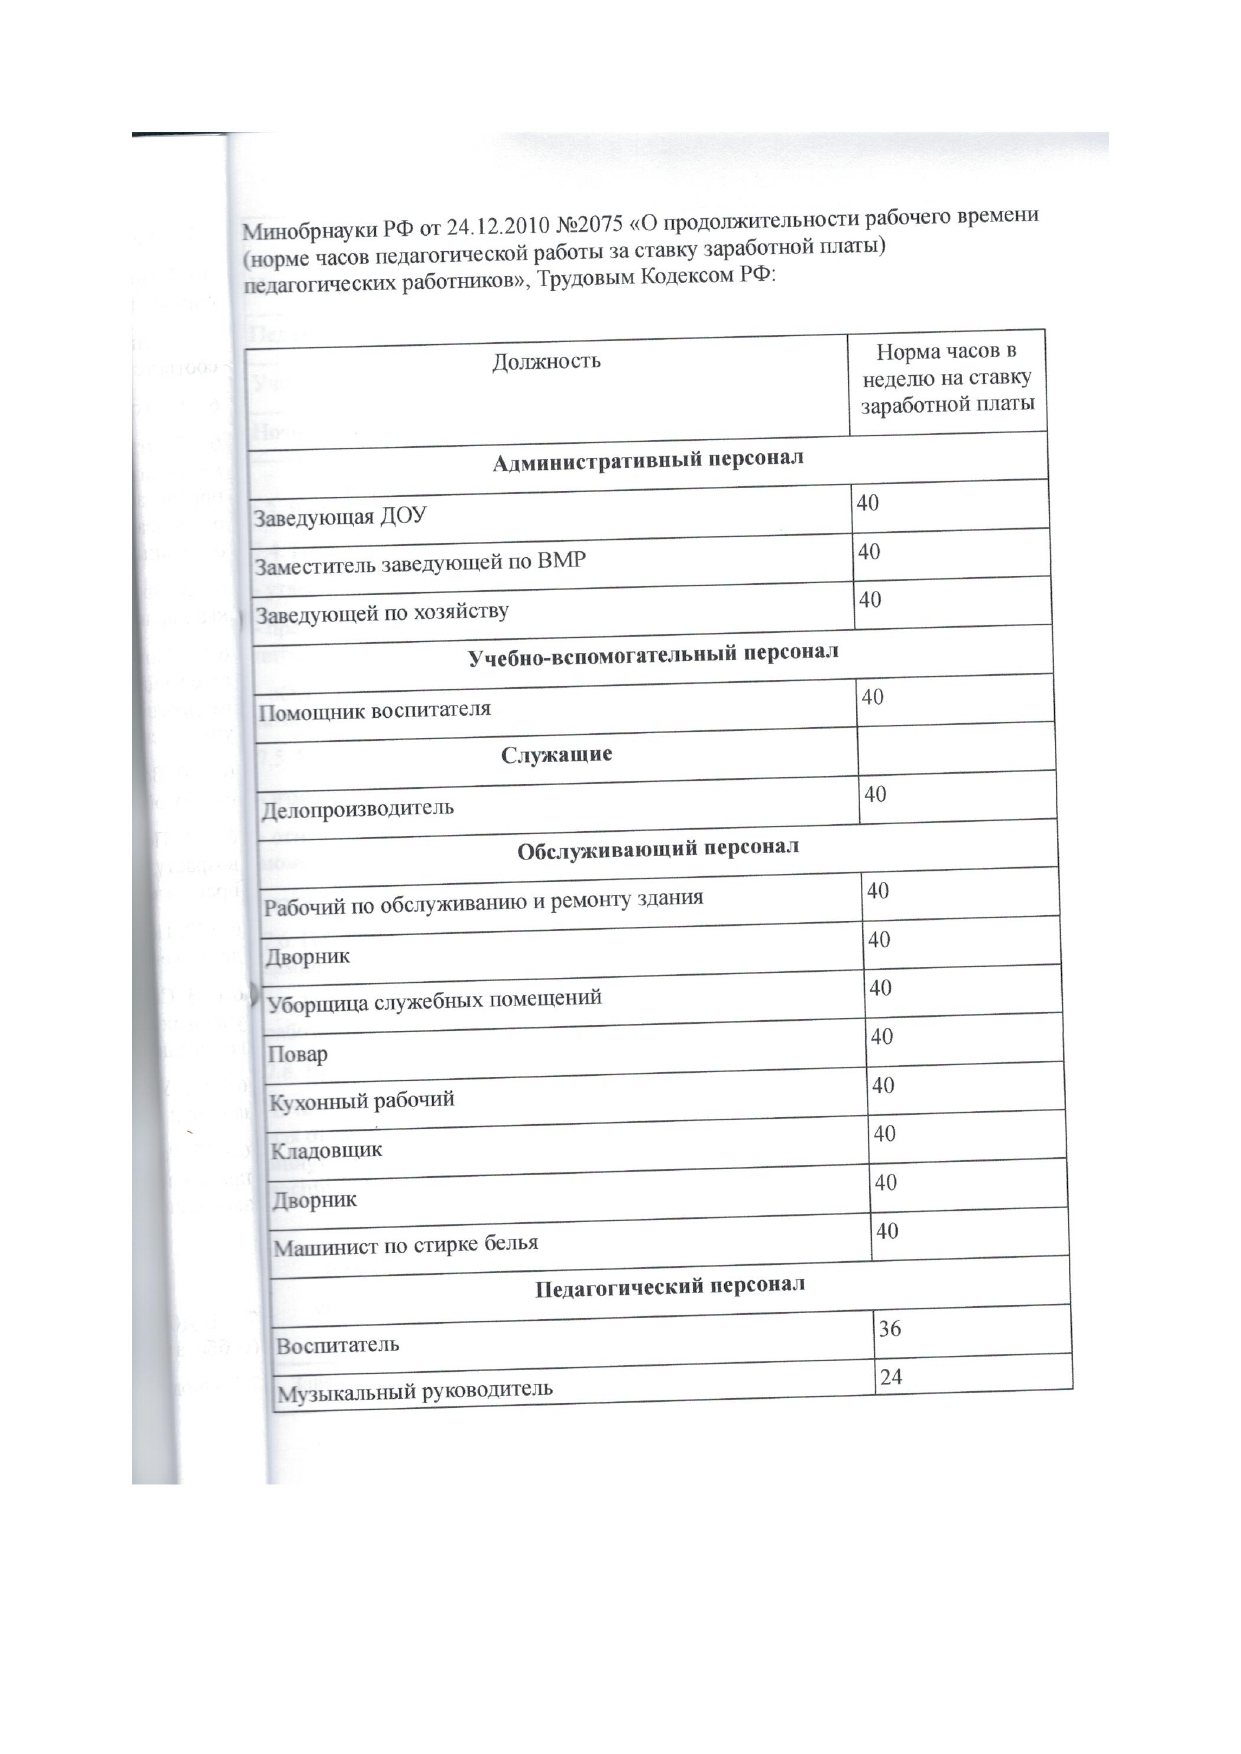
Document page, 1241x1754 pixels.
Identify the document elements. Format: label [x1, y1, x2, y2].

picture [118, 118, 1123, 1499]
